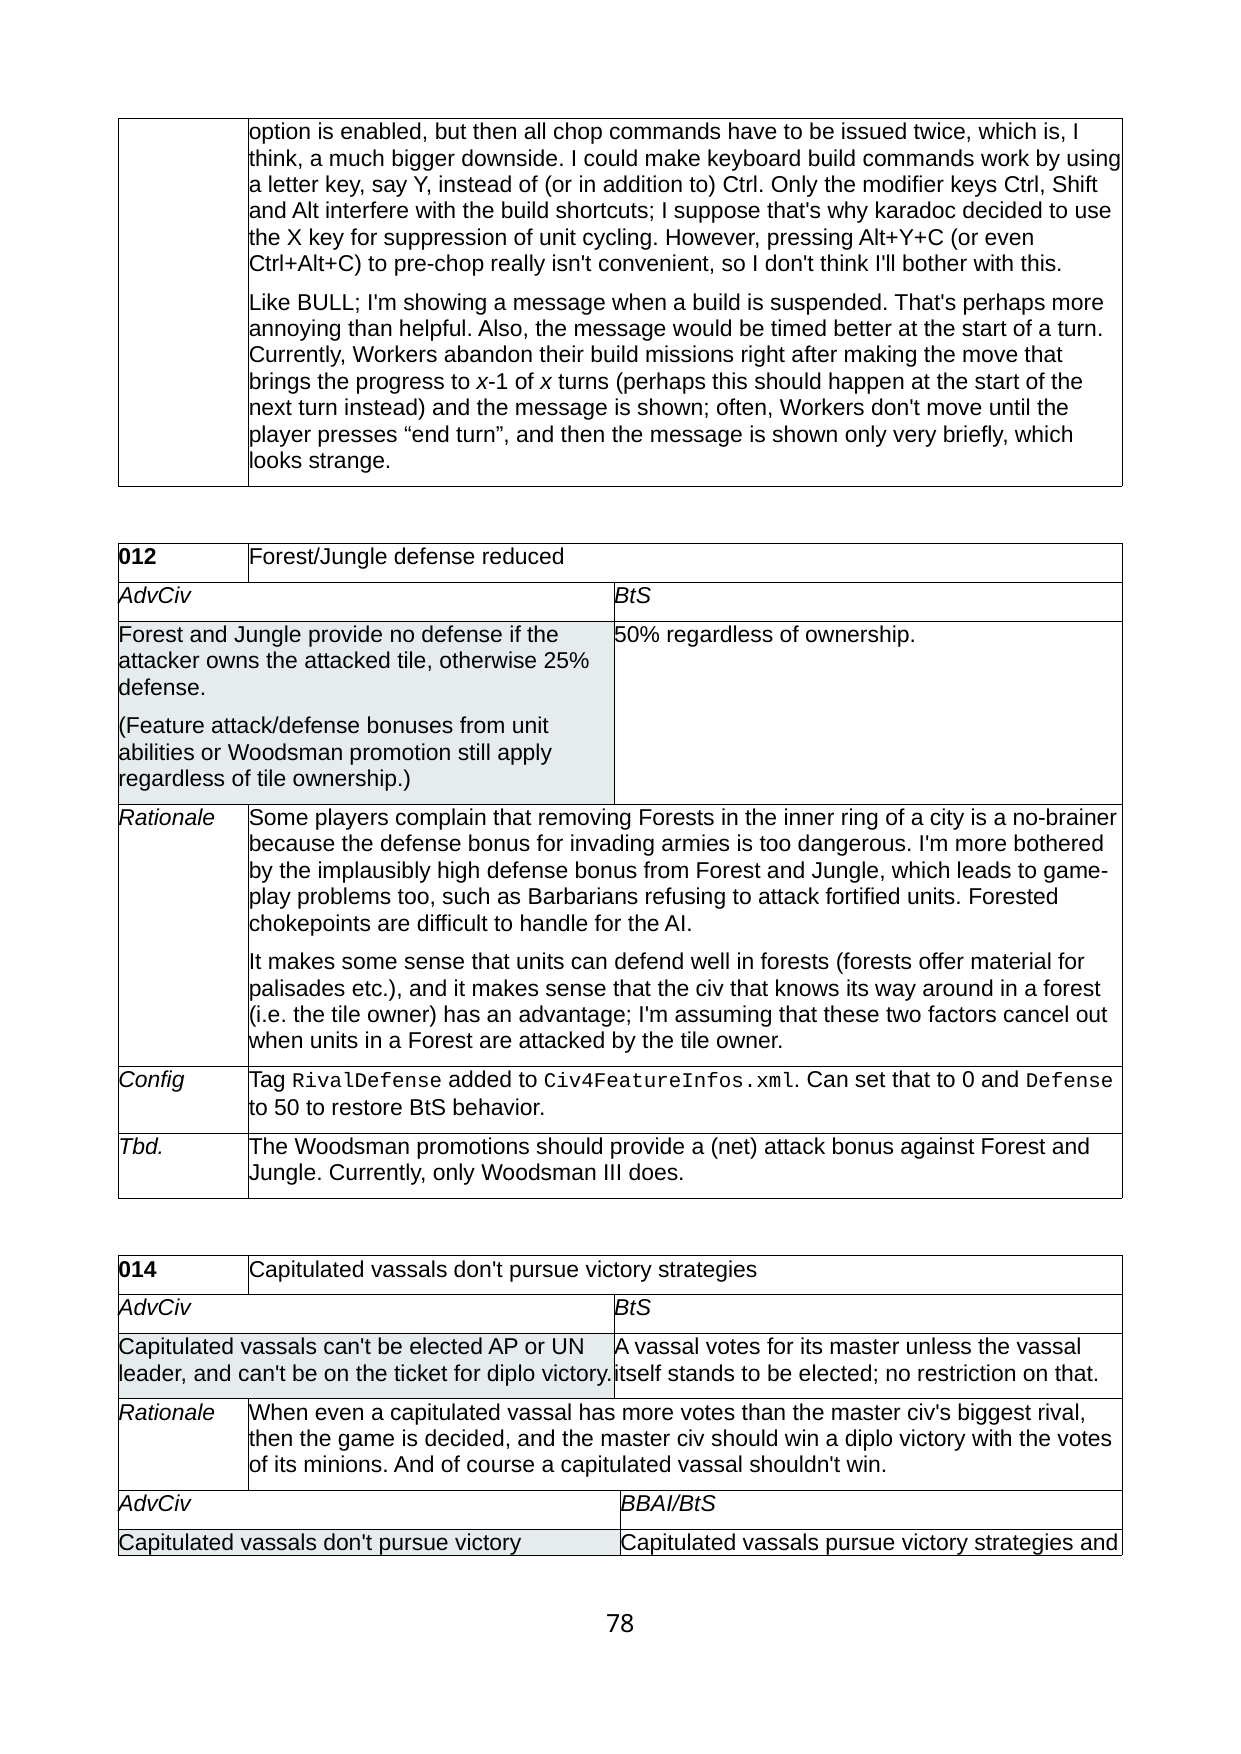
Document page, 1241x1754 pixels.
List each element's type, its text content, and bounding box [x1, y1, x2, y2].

table_cell Forest and Jungle provide no defense if the attacker owns the attacked tile, otherwise 25% defense. (Feature attack/defense bonuses from unit abilities or Woodsman promotion still apply regardless of tile ownership.) [119, 622, 614, 804]
table_cell AdvCiv [119, 1295, 614, 1333]
table_cell AdvCiv [119, 583, 614, 621]
table_header Capitulated vassals don't pursue victory strategies [249, 1256, 1122, 1294]
table_cell Config [119, 1067, 248, 1133]
table_cell [119, 119, 248, 486]
table_cell When even a capitulated vassal has more votes than the master civ's biggest rival, then the game is decided, and the master civ should win a diplo victory with the votes of its minions. And of course a capitulated vassal shouldn't win. [249, 1399, 1122, 1490]
table_cell 50% regardless of ownership. [615, 622, 1122, 804]
table_cell AdvCiv [119, 1491, 620, 1529]
table_header 014 [119, 1256, 248, 1294]
table_cell Capitulated vassals don't pursue victory [119, 1530, 620, 1555]
table_cell Rationale [119, 805, 248, 1066]
table_header Forest/Jungle defense reduced [249, 544, 1122, 582]
table_cell The Woodsman promotions should provide a (net) attack bonus against Forest and Jungle. Currently, only Woodsman III does. [249, 1134, 1122, 1198]
table_cell Some players complain that removing Forests in the inner ring of a city is a no-brainer because the defense bonus for invading armies is too dangerous. I'm more bothered by the implausibly high defense bonus from Forest and Jungle, which leads to game­play problems too, such as Barbarians refusing to attack fortified units. Forested chokepoints are difficult to handle for the AI. It makes some sense that units can defend well in forests (forests offer material for palisades etc.), and it makes sense that the civ that knows its way around in a forest (i.e. the tile owner) has an advantage; I'm assuming that these two factors cancel out when units in a Forest are attacked by the tile owner. [249, 805, 1122, 1066]
table_cell BBAI/BtS [621, 1491, 1122, 1529]
table_cell A vassal votes for its master unless the vassal itself stands to be elected; no restriction on that. [615, 1334, 1122, 1398]
table_cell Capitulated vassals pursue victory strategies and [621, 1530, 1122, 1555]
table_header 012 [119, 544, 248, 582]
table_cell Rationale [119, 1399, 248, 1490]
table_cell BtS [615, 583, 1122, 621]
table_cell Capitulated vassals can't be elected AP or UN leader, and can't be on the ticket for diplo victory. [119, 1334, 614, 1398]
table_cell Tag RivalDefense added to Civ4FeatureInfos.xml. Can set that to 0 and Defense to 50 to restore BtS behavior. [249, 1067, 1122, 1133]
table_cell BtS [615, 1295, 1122, 1333]
table_cell Tbd. [119, 1134, 248, 1198]
table_cell option is enabled, but then all chop commands have to be issued twice, which is, I think, a much bigger downside. I could make keyboard build commands work by using a letter key, say Y, instead of (or in addition to) Ctrl. Only the modifier keys Ctrl, Shift and Alt interfere with the build shortcuts; I suppose that's why karadoc decided to use the X key for suppression of unit cycling. However, pressing Alt+Y+C (or even Ctrl+Alt+C) to pre-chop really isn't convenient, so I don't think I'll bother with this. Like BULL; I'm showing a message when a build is suspended. That's perhaps more annoying than helpful. Also, the message would be timed better at the start of a turn. Currently, Workers abandon their build missions right after making the move that brings the progress to x-1 of x turns (perhaps this should happen at the start of the next turn instead) and the message is shown; often, Workers don't move until the player presses “end turn”, and then the message is shown only very briefly, which looks strange. [249, 119, 1122, 486]
